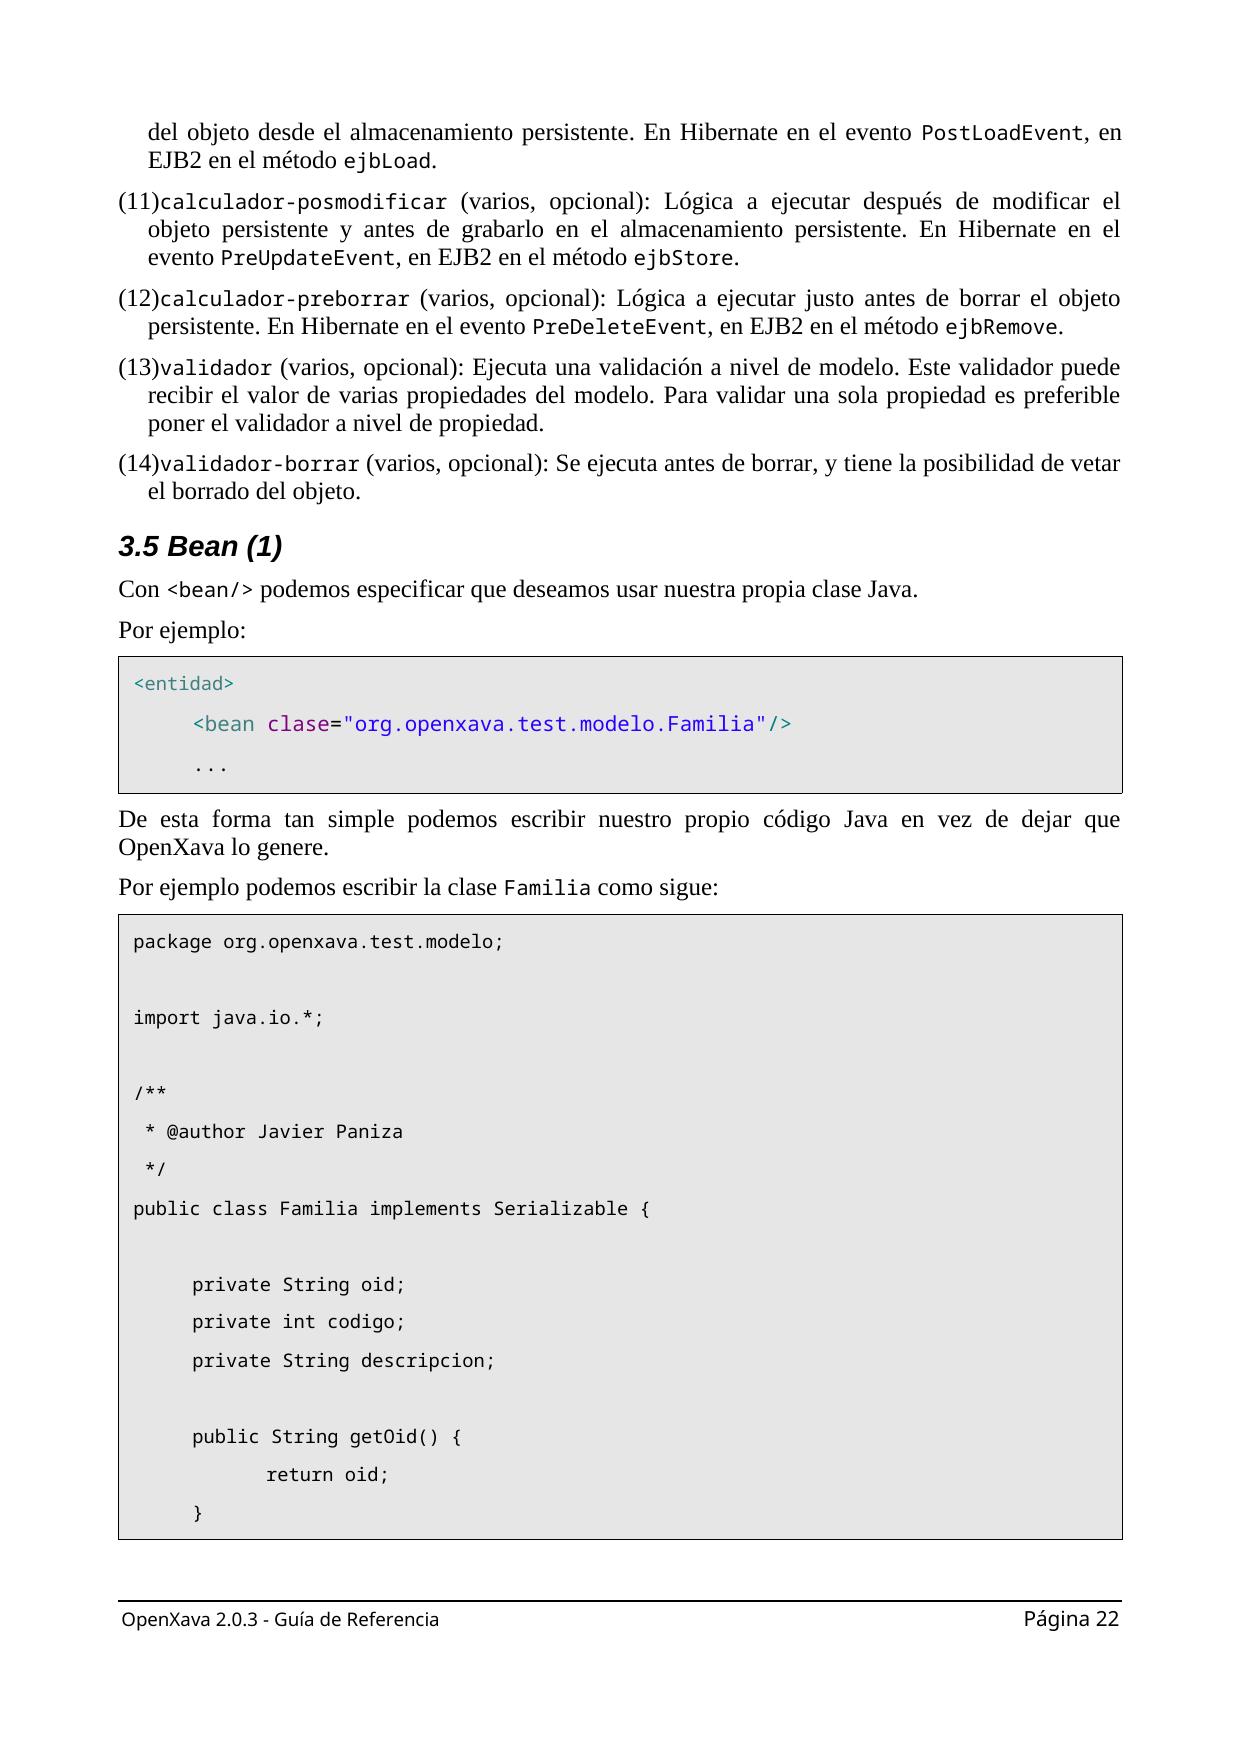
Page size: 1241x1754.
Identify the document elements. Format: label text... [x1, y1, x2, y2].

text private int codigo; [119, 1294, 1122, 1332]
text private String oid; [119, 1256, 1122, 1294]
text ... [119, 735, 1122, 793]
text /** [119, 1066, 1122, 1104]
text import java.io.*; [119, 990, 1122, 1028]
text <bean clase="org.openxava.test.modelo.Familia"/> [119, 694, 1122, 735]
text Por ejemplo podemos escribir la clase Familia como sigue: [118, 873, 1122, 901]
list calculador-preborrar (varios, opcional): Lógica a ejecutar justo antes de borrar el objeto persistente. En Hibernate en el evento PreDeleteEvent, en EJB2 en el método ejbRemove. [118, 284, 1122, 340]
text return oid; [119, 1446, 1122, 1484]
text public class Familia implements Serializable { [119, 1180, 1122, 1218]
text */ [119, 1142, 1122, 1180]
text De esta forma tan simple podemos escribir nuestro propio código Java en vez de dejar que OpenXava lo genere. [118, 805, 1122, 861]
text public String getOid() { [119, 1408, 1122, 1446]
text Por ejemplo: [118, 616, 1122, 643]
list del objeto desde el almacenamiento persistente. En Hibernate en el evento PostLoadEvent, en EJB2 en el método ejbLoad. [118, 118, 1122, 174]
text package org.openxava.test.modelo; [119, 915, 1122, 952]
text * @author Javier Paniza [119, 1104, 1122, 1142]
subtitle Bean (1) [118, 530, 1122, 562]
text <entidad> [119, 657, 1122, 694]
text private String descripcion; [119, 1332, 1122, 1370]
text } [119, 1484, 1122, 1539]
list calculador-posmodificar (varios, opcional): Lógica a ejecutar después de modificar el objeto persistente y antes de grabarlo en el almacenamiento persistente. En Hibernate en el evento PreUpdateEvent, en EJB2 en el método ejbStore. [118, 187, 1122, 271]
list validador-borrar (varios, opcional): Se ejecuta antes de borrar, y tiene la posibilidad de vetar el borrado del objeto. [118, 449, 1122, 505]
text Con <bean/> podemos especificar que deseamos usar nuestra propia clase Java. [118, 575, 1122, 603]
list validador (varios, opcional): Ejecuta una validación a nivel de modelo. Este validador puede recibir el valor de varias propiedades del modelo. Para validar una sola propiedad es preferible poner el validador a nivel de propiedad. [118, 353, 1122, 436]
